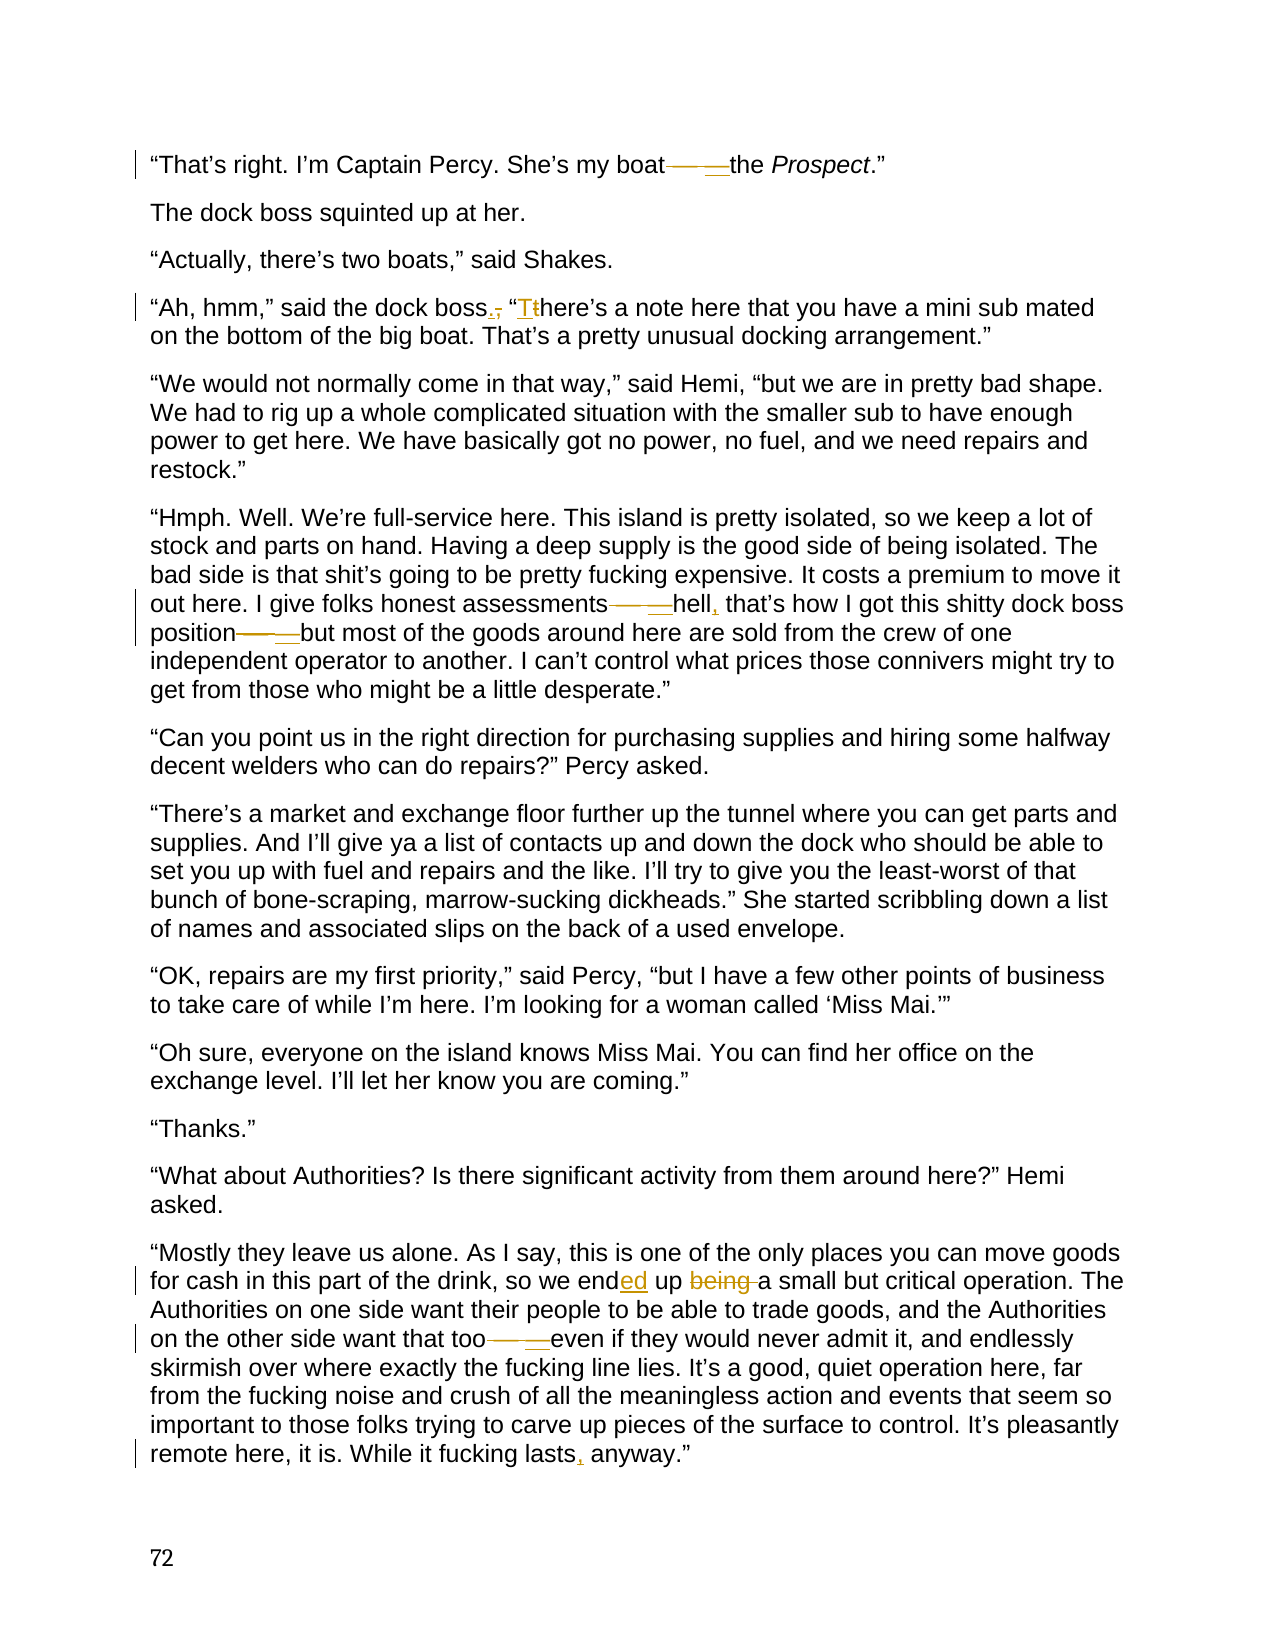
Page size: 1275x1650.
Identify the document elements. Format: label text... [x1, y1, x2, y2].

text “That’s right. I’m Captain Percy. She’s my boat—the Prospect.” [150, 150, 1125, 179]
text “Hmph. Well. We’re full-service here. This island is pretty isolated, so we keep a lot of stock and parts on hand. Having a deep supply is the good side of being isolated. The bad side is that shit’s going to be pretty fucking expensive. It costs a premium to move it out here. I give folks honest assessments—hell, that’s how I got this shitty dock boss position—but most of the goods around here are sold from the crew of one independent operator to another. I can’t control what prices those connivers might try to get from those who might be a little desperate.” [150, 502, 1125, 704]
text “Thanks.” [150, 1114, 1125, 1142]
text “Actually, there’s two boats,” said Shakes. [150, 245, 1125, 274]
text “Ah, hmm,” said the dock boss. “There’s a note here that you have a mini sub mated on the bottom of the big boat. That’s a pretty unusual docking arrangement.” [150, 292, 1125, 350]
text “What about Authorities? Is there significant activity from them around here?” Hemi asked. [150, 1161, 1125, 1219]
text The dock boss squinted up at her. [150, 197, 1125, 226]
text “We would not normally come in that way,” said Hemi, “but we are in pretty bad shape. We had to rig up a whole complicated situation with the smaller sub to have enough power to get here. We have basically got no power, no fuel, and we need repairs and restock.” [150, 369, 1125, 484]
text “Mostly they leave us alone. As I say, this is one of the only places you can move goods for cash in this part of the drink, so we ended up a small but critical operation. The Authorities on one side want their people to be able to trade goods, and the Authorities on the other side want that too—even if they would never admit it, and endlessly skirmish over where exactly the fucking line lies. It’s a good, quiet operation here, far from the fucking noise and crush of all the meaningless action and events that seem so important to those folks trying to carve up pieces of the surface to control. It’s pleasantly remote here, it is. While it fucking lasts, anyway.” [150, 1237, 1125, 1467]
text “OK, repairs are my first priority,” said Percy, “but I have a few other points of business to take care of while I’m here. I’m looking for a woman called ‘Miss Mai.’” [150, 961, 1125, 1019]
text “There’s a market and exchange floor further up the tunnel where you can get parts and supplies. And I’ll give ya a list of contacts up and down the dock who should be able to set you up with fuel and repairs and the like. I’ll try to give you the least-worst of that bunch of bone-scraping, marrow-sucking dickheads.” She started scribbling down a list of names and associated slips on the back of a used envelope. [150, 799, 1125, 942]
text “Can you point us in the right direction for purchasing supplies and hiring some halfway decent welders who can do repairs?” Percy asked. [150, 722, 1125, 780]
text “Oh sure, everyone on the island knows Miss Mai. You can find her office on the exchange level. I’ll let her know you are coming.” [150, 1037, 1125, 1095]
